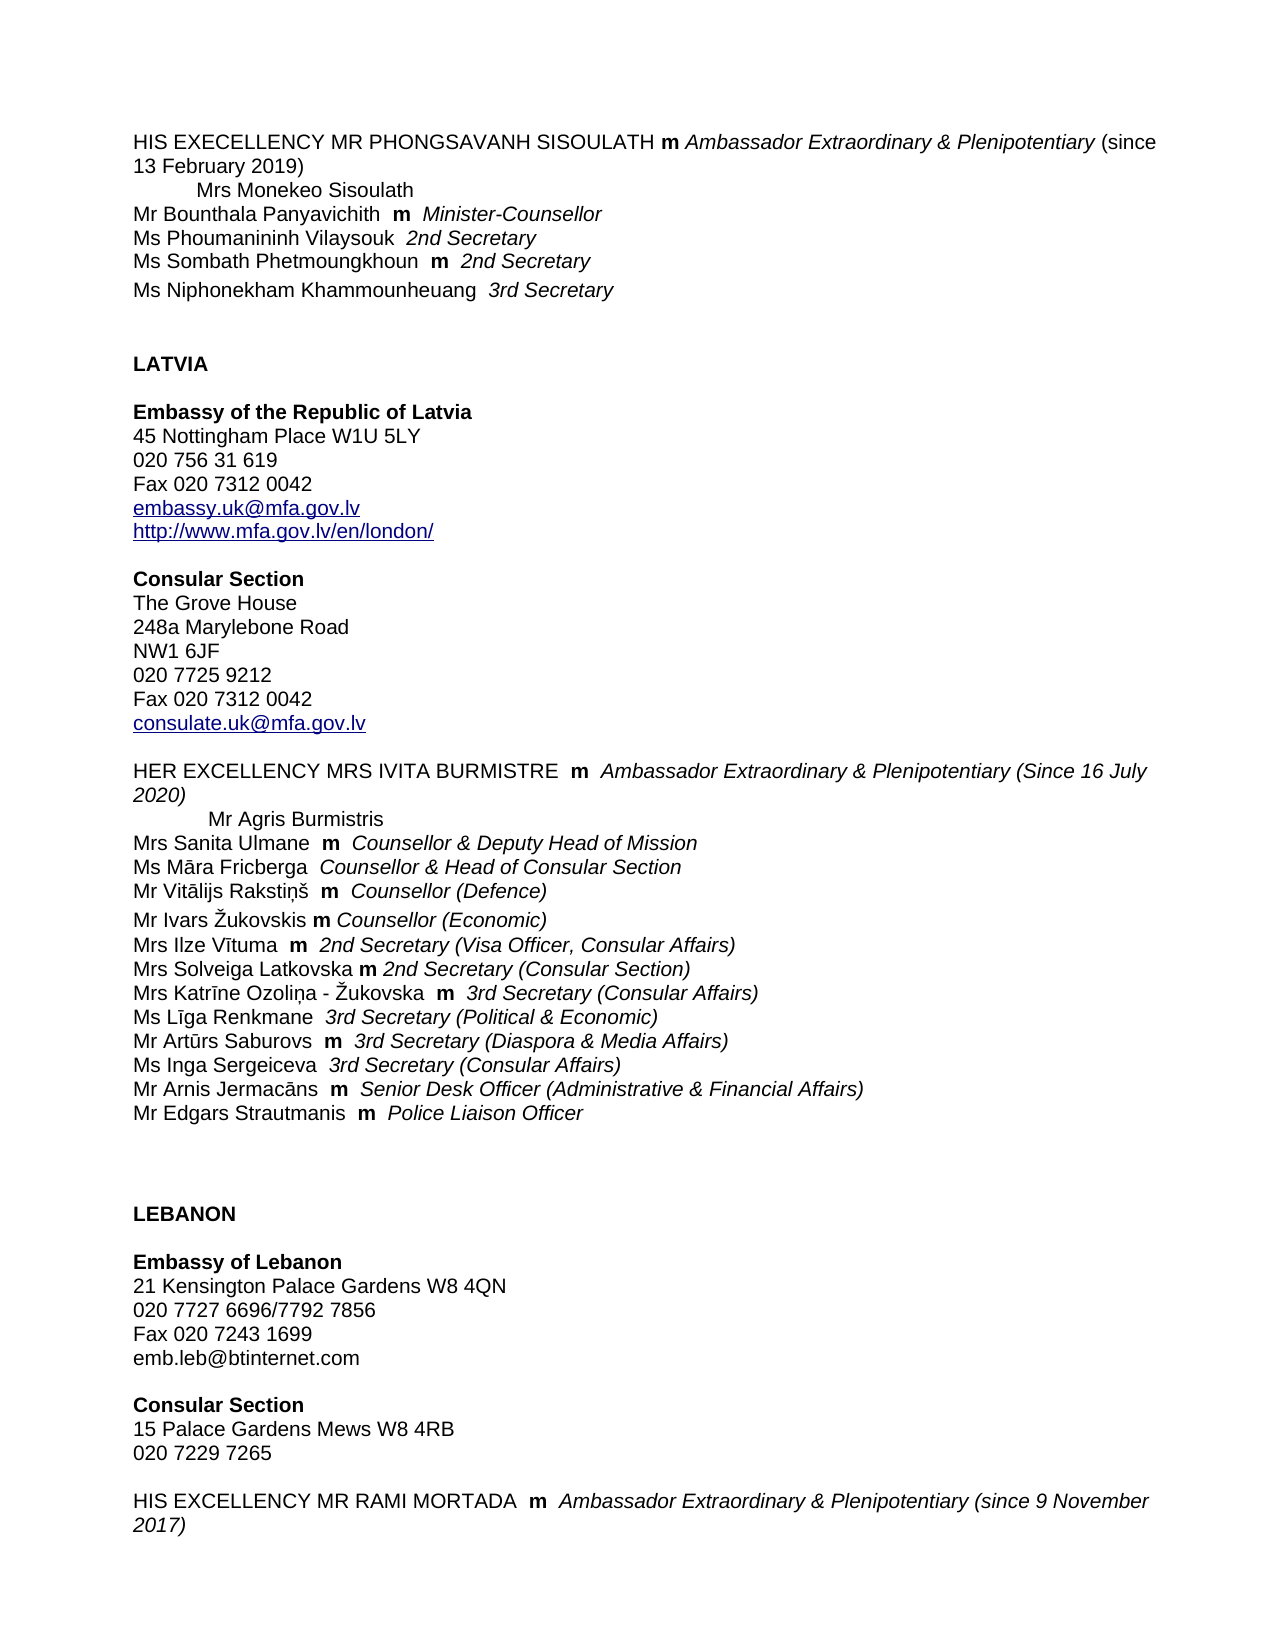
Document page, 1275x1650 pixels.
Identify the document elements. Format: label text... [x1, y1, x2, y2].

text 21 Kensington Palace Gardens W8 4QN [133, 1273, 1181, 1297]
text The Grove House [133, 591, 1181, 615]
text Ms Phoumanininh Vilaysouk 2nd Secretary [133, 225, 1181, 249]
text 020 7725 9212 [133, 663, 1181, 687]
text Mrs Monekeo Sisoulath [133, 177, 1181, 201]
text Mrs Solveiga Latkovska m 2nd Secretary (Consular Section) [133, 957, 1181, 981]
text HER EXCELLENCY MRS IVITA BURMISTRE m Ambassador Extraordinary & Plenipotentiary (Since 16 July 2020) [133, 759, 1181, 807]
text Ms Māra Fricberga Counsellor & Head of Consular Section [133, 855, 1181, 879]
text Mrs Sanita Ulmane m Counsellor & Deputy Head of Mission [133, 831, 1181, 855]
text Mr Artūrs Saburovs m 3rd Secretary (Diaspora & Media Affairs) [133, 1029, 1181, 1053]
text Embassy of the Republic of Latvia [133, 399, 1181, 423]
subtitle LATVIA [133, 352, 1181, 376]
text embassy.uk@mfa.gov.lv [133, 495, 1181, 519]
text 020 756 31 619 [133, 447, 1181, 471]
text Ms Sombath Phetmoungkhoun m 2nd Secretary Ms Niphonekham Khammounheuang 3rd Secretary [133, 249, 1181, 304]
subtitle Embassy of Lebanon [133, 1249, 1181, 1273]
text Mr Ivars Žukovskis m Counsellor (Economic) [133, 903, 1181, 933]
text http://www.mfa.gov.lv/en/london/ [133, 519, 1181, 543]
text 020 7727 6696/7792 7856 [133, 1297, 1181, 1321]
text Mr Vitālijs Rakstiņš m Counsellor (Defence) [133, 879, 1181, 903]
text Mrs Ilze Vītuma m 2nd Secretary (Visa Officer, Consular Affairs) [133, 933, 1181, 957]
subtitle Consular Section [133, 1393, 1181, 1417]
text consulate.uk@mfa.gov.lv [133, 711, 1181, 735]
text NW1 6JF [133, 639, 1181, 663]
text Mrs Katrīne Ozoliņa - Žukovska m 3rd Secretary (Consular Affairs) [133, 981, 1181, 1005]
text Ms Inga Sergeiceva 3rd Secretary (Consular Affairs) [133, 1053, 1181, 1077]
text HIS EXCELLENCY MR RAMI MORTADA m Ambassador Extraordinary & Plenipotentiary (since 9 November 2017) [133, 1489, 1181, 1537]
text Mr Agris Burmistris [133, 807, 1181, 831]
text Fax 020 7312 0042 [133, 687, 1181, 711]
text LEBANON [133, 1202, 1181, 1226]
text Fax 020 7312 0042 [133, 471, 1181, 495]
text Mr Arnis Jermacāns m Senior Desk Officer (Administrative & Financial Affairs) [133, 1077, 1181, 1101]
text HIS EXECELLENCY MR PHONGSAVANH SISOULATH m Ambassador Extraordinary & Plenipotentiary (since 13 February 2019) [133, 129, 1181, 177]
text 248a Marylebone Road [133, 615, 1181, 639]
text emb.leb@btinternet.com [133, 1345, 1181, 1369]
text 45 Nottingham Place W1U 5LY [133, 423, 1181, 447]
text 020 7229 7265 [133, 1441, 1181, 1465]
text Mr Bounthala Panyavichith m Minister-Counsellor [133, 201, 1181, 225]
text Consular Section [133, 567, 1181, 591]
text 15 Palace Gardens Mews W8 4RB [133, 1417, 1181, 1441]
text Ms Līga Renkmane 3rd Secretary (Political & Economic) [133, 1005, 1181, 1029]
text Fax 020 7243 1699 [133, 1321, 1181, 1345]
text Mr Edgars Strautmanis m Police Liaison Officer [133, 1101, 1181, 1125]
